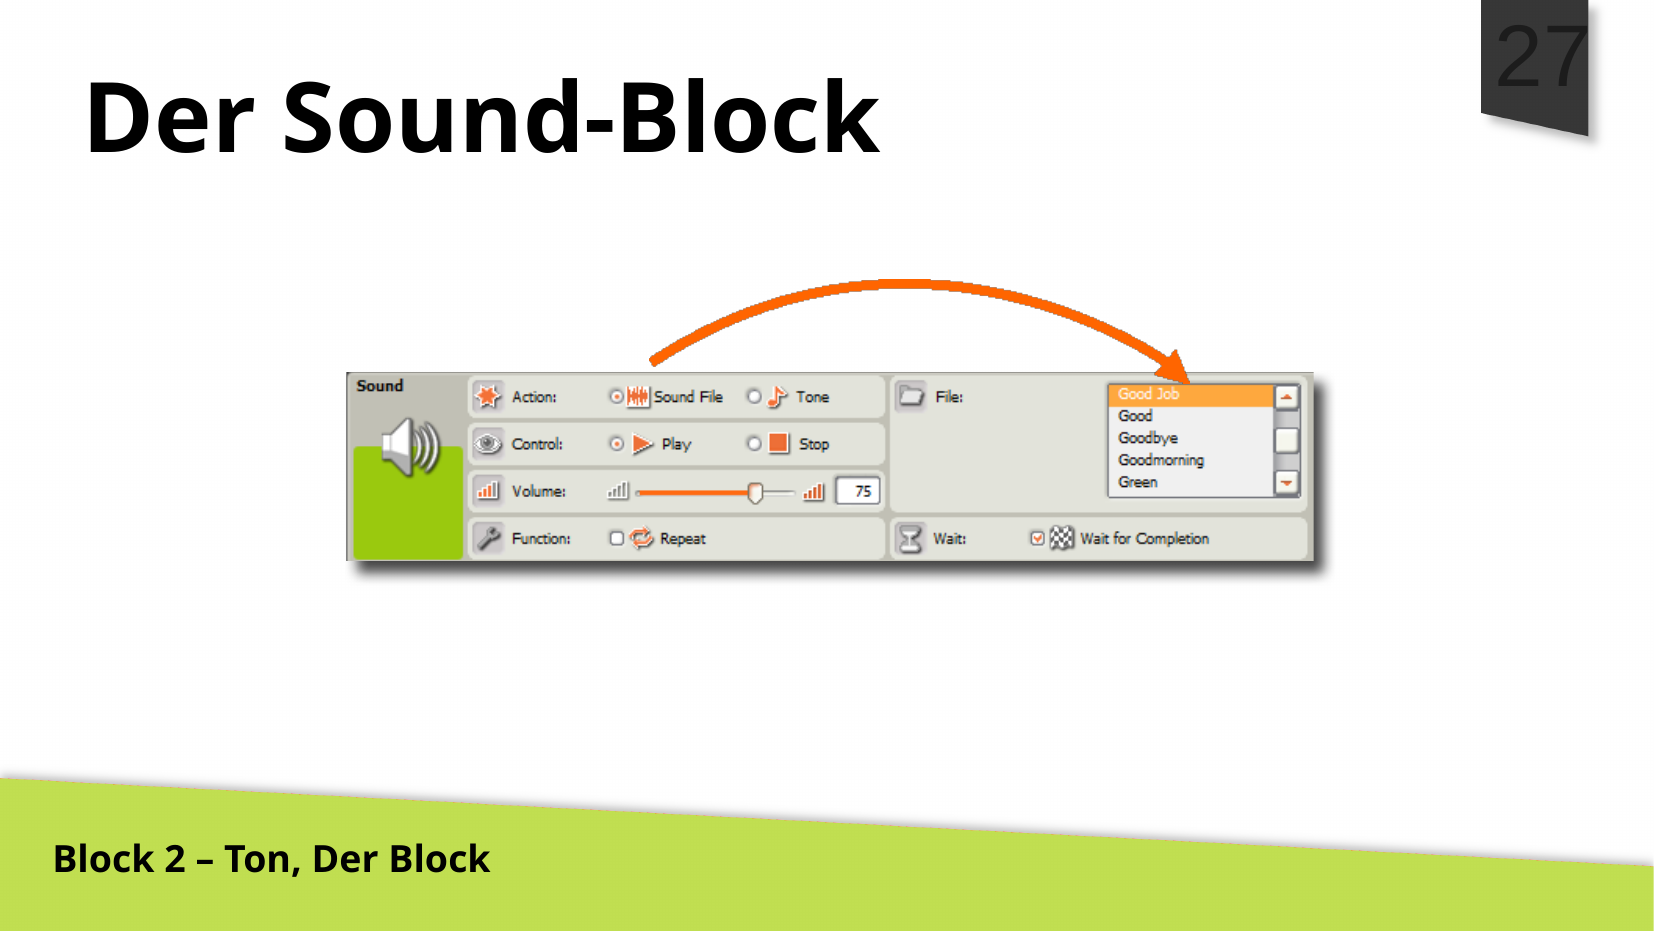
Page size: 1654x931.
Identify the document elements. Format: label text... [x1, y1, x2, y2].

picture [0, 0, 1654, 931]
title Der Sound-Block [82, 37, 1418, 193]
text_box [915, 0, 1608, 141]
text_box Block 2 – Ton, Der Block [37, 825, 863, 901]
